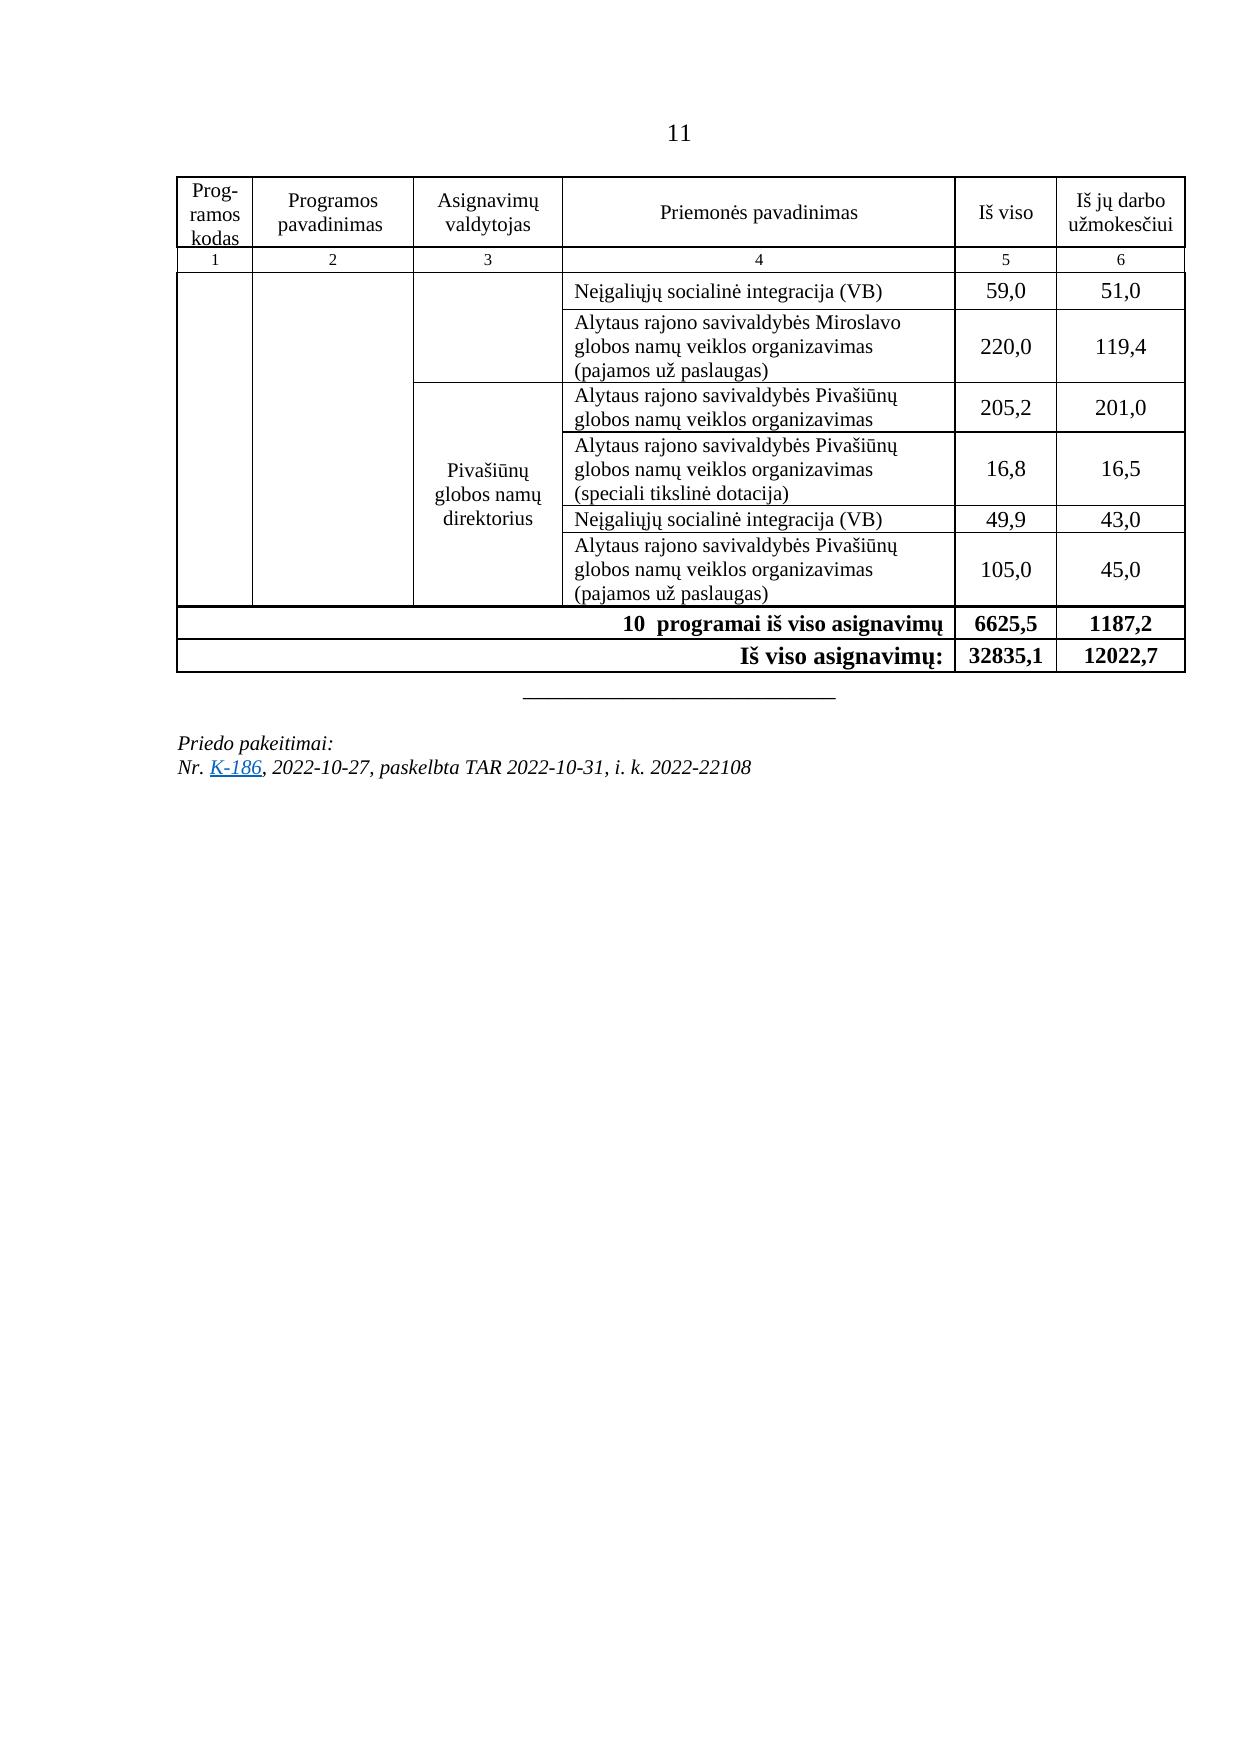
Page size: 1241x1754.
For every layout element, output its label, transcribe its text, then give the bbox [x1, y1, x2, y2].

table_cell [253, 273, 413, 605]
table_cell [1186, 532, 1208, 605]
table_cell 59,0 [956, 273, 1056, 309]
table_cell 6 [1057, 248, 1184, 272]
table_cell 16,5 [1057, 433, 1184, 505]
table_cell Alytaus rajono savivaldybės Pivašiūnų globos namų veiklos organizavimas (speciali tikslinė dotacija) [563, 433, 954, 505]
table_cell Iš viso asignavimų: [178, 640, 954, 671]
table_header Iš viso [956, 178, 1056, 246]
table_cell 105,0 [956, 533, 1056, 605]
table_cell 205,2 [956, 383, 1056, 431]
table_cell [1186, 505, 1208, 532]
table_cell Neįgaliųjų socialinė integracija (VB) [563, 506, 954, 532]
table_header [1186, 176, 1208, 220]
table_header Asignavimų valdytojas [414, 178, 562, 246]
table_cell Alytaus rajono savivaldybės Pivašiūnų globos namų veiklos organizavimas (pajamos už paslaugas) [563, 533, 954, 605]
table_cell [178, 273, 252, 605]
table_cell 4 [563, 248, 954, 272]
table_cell [1186, 309, 1208, 382]
table_cell 1 [178, 248, 252, 272]
table_cell 1187,2 [1057, 608, 1184, 638]
table_cell 12022,7 [1057, 640, 1184, 671]
table_cell 51,0 [1057, 273, 1184, 309]
table_cell 45,0 [1057, 533, 1184, 605]
table_cell [414, 273, 562, 382]
table_header Prog-ramos kodas [178, 178, 252, 246]
table_cell 10 programai iš viso asignavimų [178, 608, 954, 638]
text Nr. K-186, 2022-10-27, paskelbta TAR 2022-10-31, i. k. 2022-22108 [177, 754, 1181, 779]
table_cell Pivašiūnų globos namų direktorius [414, 383, 562, 605]
table_cell 6625,5 [956, 608, 1056, 638]
table_cell [1186, 382, 1208, 431]
table_cell Alytaus rajono savivaldybės Pivašiūnų globos namų veiklos organizavimas [563, 383, 954, 431]
table_cell [1186, 431, 1208, 505]
table_header Programos pavadinimas [253, 178, 413, 246]
table_cell 119,4 [1057, 310, 1184, 382]
table_cell [1186, 220, 1208, 246]
table_cell [1186, 605, 1208, 638]
table_cell 201,0 [1057, 383, 1184, 431]
table_cell 16,8 [956, 433, 1056, 505]
table_cell 220,0 [956, 310, 1056, 382]
table_cell 2 [253, 248, 413, 272]
table_header Iš jų darbo užmokesčiui [1057, 178, 1184, 246]
table_cell [1185, 246, 1208, 272]
text Priedo pakeitimai: [177, 731, 1181, 754]
table_header Priemonės pavadinimas [563, 178, 954, 246]
table_cell 32835,1 [956, 640, 1056, 671]
table_cell 43,0 [1057, 506, 1184, 532]
table_cell [1186, 272, 1208, 309]
table_cell 5 [956, 248, 1056, 272]
text _________________________ [177, 673, 1181, 702]
table_cell 49,9 [956, 506, 1056, 532]
table_cell Alytaus rajono savivaldybės Miroslavo globos namų veiklos organizavimas (pajamos už paslaugas) [563, 310, 954, 382]
table_cell [1186, 638, 1208, 671]
table_cell Neįgaliųjų socialinė integracija (VB) [563, 273, 954, 309]
table_cell 3 [414, 248, 562, 272]
